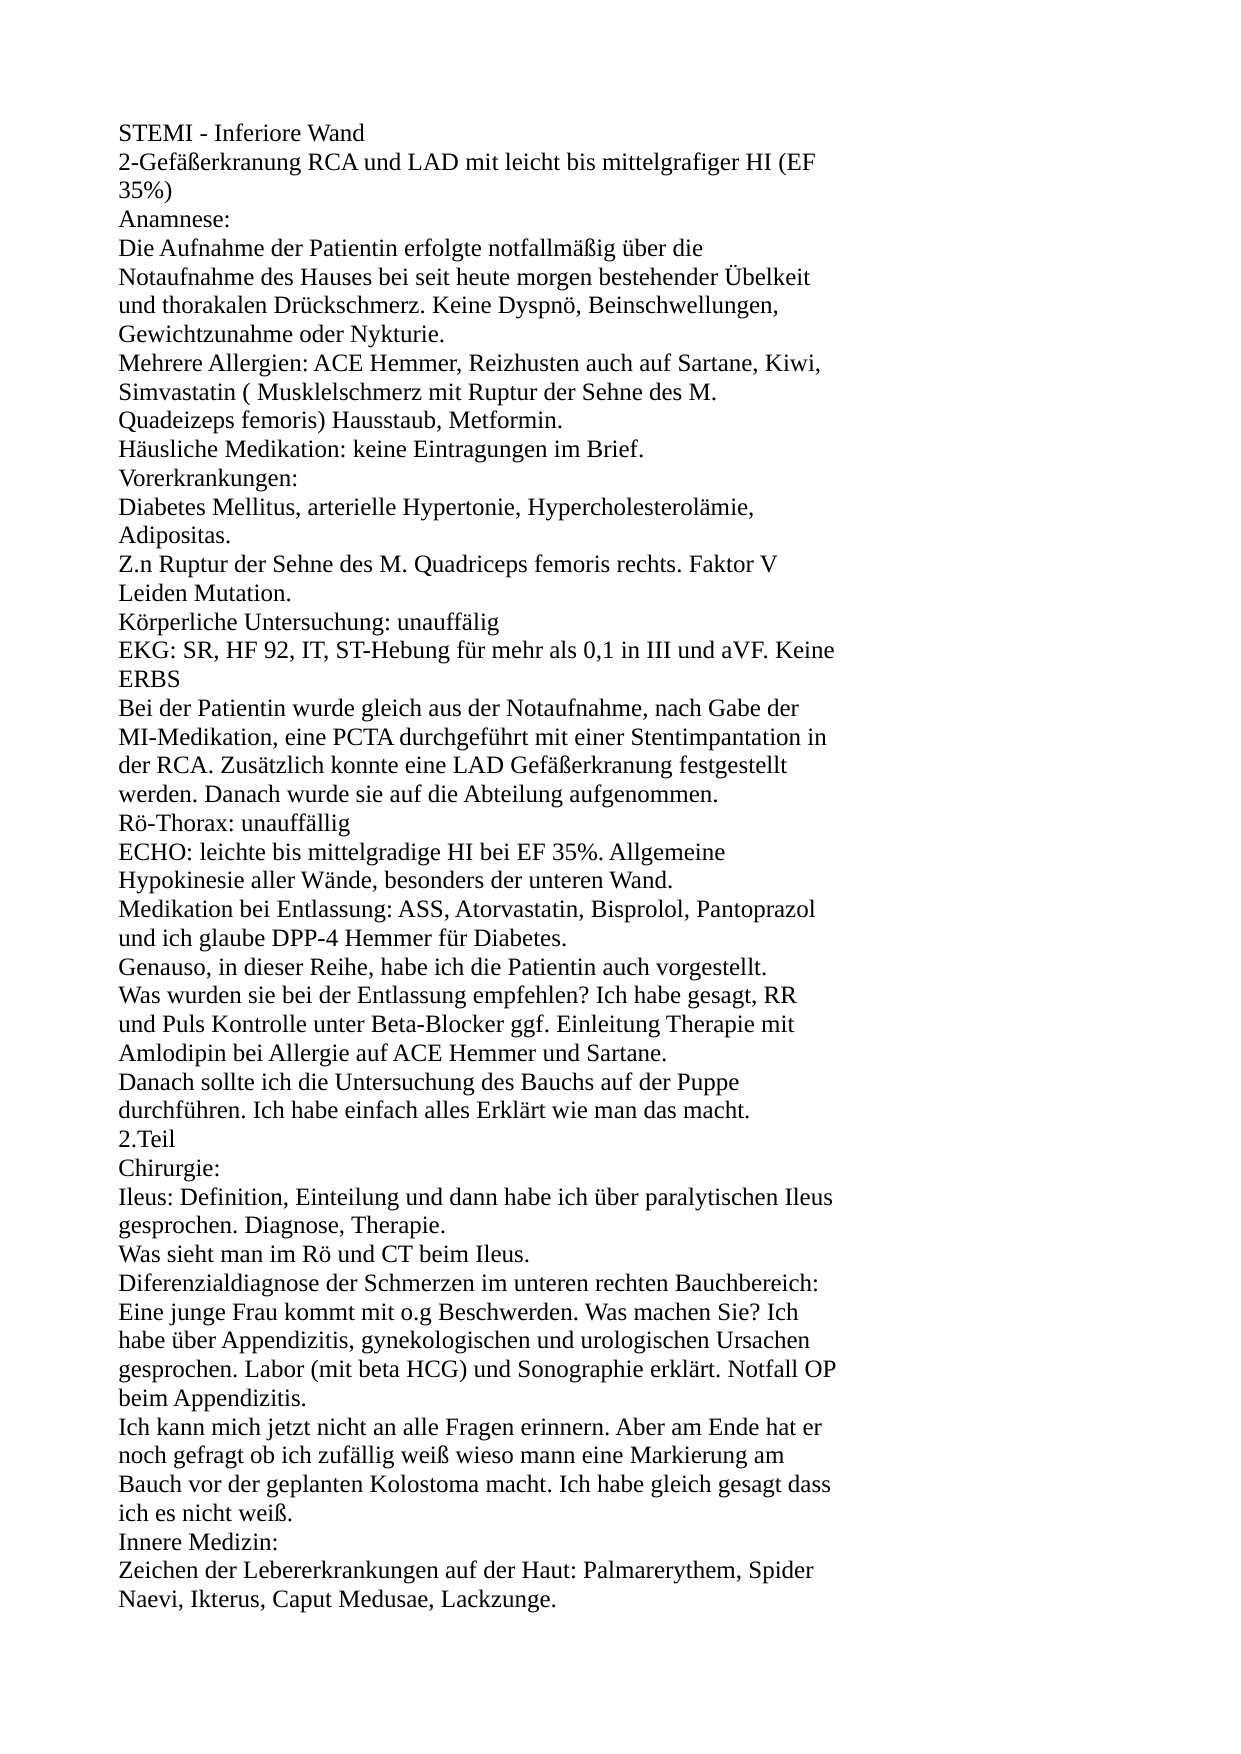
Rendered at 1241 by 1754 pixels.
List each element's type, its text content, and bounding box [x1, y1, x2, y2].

text Vorerkrankungen: [118, 463, 1122, 492]
text Chirurgie: [118, 1153, 1122, 1182]
text 2-Gefäßerkranung RCA und LAD mit leicht bis mittelgrafiger HI (EF [118, 147, 1122, 176]
text EKG: SR, HF 92, IT, ST-Hebung für mehr als 0,1 in III und aVF. Keine [118, 636, 1122, 664]
text Was wurden sie bei der Entlassung empfehlen? Ich habe gesagt, RR [118, 981, 1122, 1009]
text und ich glaube DPP-4 Hemmer für Diabetes. [118, 923, 1122, 952]
text Eine junge Frau kommt mit o.g Beschwerden. Was machen Sie? Ich [118, 1297, 1122, 1326]
text STEMI - Inferiore Wand [118, 118, 1122, 147]
text Häusliche Medikation: keine Eintragungen im Brief. [118, 434, 1122, 463]
text 2.Teil [118, 1124, 1122, 1153]
text Diabetes Mellitus, arterielle Hypertonie, Hypercholesterolämie, [118, 492, 1122, 521]
text gesprochen. Diagnose, Therapie. [118, 1211, 1122, 1239]
text der RCA. Zusätzlich konnte eine LAD Gefäßerkranung festgestellt [118, 751, 1122, 779]
text ERBS [118, 664, 1122, 693]
text gesprochen. Labor (mit beta HCG) und Sonographie erklärt. Notfall OP [118, 1354, 1122, 1383]
text Naevi, Ikterus, Caput Medusae, Lackzunge. [118, 1584, 1122, 1613]
text Gewichtzunahme oder Nykturie. [118, 319, 1122, 348]
text Z.n Ruptur der Sehne des M. Quadriceps femoris rechts. Faktor V [118, 549, 1122, 578]
text Die Aufnahme der Patientin erfolgte notfallmäßig über die [118, 233, 1122, 262]
text MI-Medikation, eine PCTA durchgeführt mit einer Stentimpantation in [118, 722, 1122, 751]
text Adipositas. [118, 521, 1122, 549]
text Innere Medizin: [118, 1527, 1122, 1556]
text habe über Appendizitis, gynekologischen und urologischen Ursachen [118, 1326, 1122, 1354]
text Danach sollte ich die Untersuchung des Bauchs auf der Puppe [118, 1067, 1122, 1096]
text Ich kann mich jetzt nicht an alle Fragen erinnern. Aber am Ende hat er [118, 1412, 1122, 1441]
text ich es nicht weiß. [118, 1498, 1122, 1527]
text Leiden Mutation. [118, 578, 1122, 607]
text Ileus: Definition, Einteilung und dann habe ich über paralytischen Ileus [118, 1182, 1122, 1211]
text und Puls Kontrolle unter Beta-Blocker ggf. Einleitung Therapie mit [118, 1009, 1122, 1038]
text durchführen. Ich habe einfach alles Erklärt wie man das macht. [118, 1096, 1122, 1124]
text Anamnese: [118, 204, 1122, 233]
text Hypokinesie aller Wände, besonders der unteren Wand. [118, 866, 1122, 894]
text ECHO: leichte bis mittelgradige HI bei EF 35%. Allgemeine [118, 837, 1122, 866]
text werden. Danach wurde sie auf die Abteilung aufgenommen. [118, 779, 1122, 808]
text Notaufnahme des Hauses bei seit heute morgen bestehender Übelkeit [118, 262, 1122, 291]
text 35%) [118, 176, 1122, 204]
text Mehrere Allergien: ACE Hemmer, Reizhusten auch auf Sartane, Kiwi, [118, 348, 1122, 377]
text Quadeizeps femoris) Hausstaub, Metformin. [118, 406, 1122, 434]
text Zeichen der Lebererkrankungen auf der Haut: Palmarerythem, Spider [118, 1556, 1122, 1584]
text beim Appendizitis. [118, 1383, 1122, 1412]
text Rö-Thorax: unauffällig [118, 808, 1122, 837]
text Bauch vor der geplanten Kolostoma macht. Ich habe gleich gesagt dass [118, 1469, 1122, 1498]
text Medikation bei Entlassung: ASS, Atorvastatin, Bisprolol, Pantoprazol [118, 894, 1122, 923]
text Amlodipin bei Allergie auf ACE Hemmer und Sartane. [118, 1038, 1122, 1067]
text Was sieht man im Rö und CT beim Ileus. [118, 1239, 1122, 1268]
text Simvastatin ( Musklelschmerz mit Ruptur der Sehne des M. [118, 377, 1122, 406]
text Genauso, in dieser Reihe, habe ich die Patientin auch vorgestellt. [118, 952, 1122, 981]
text noch gefragt ob ich zufällig weiß wieso mann eine Markierung am [118, 1441, 1122, 1469]
text und thorakalen Drückschmerz. Keine Dyspnö, Beinschwellungen, [118, 291, 1122, 319]
text Diferenzialdiagnose der Schmerzen im unteren rechten Bauchbereich: [118, 1268, 1122, 1297]
text Bei der Patientin wurde gleich aus der Notaufnahme, nach Gabe der [118, 693, 1122, 722]
text Körperliche Untersuchung: unauffälig [118, 607, 1122, 636]
